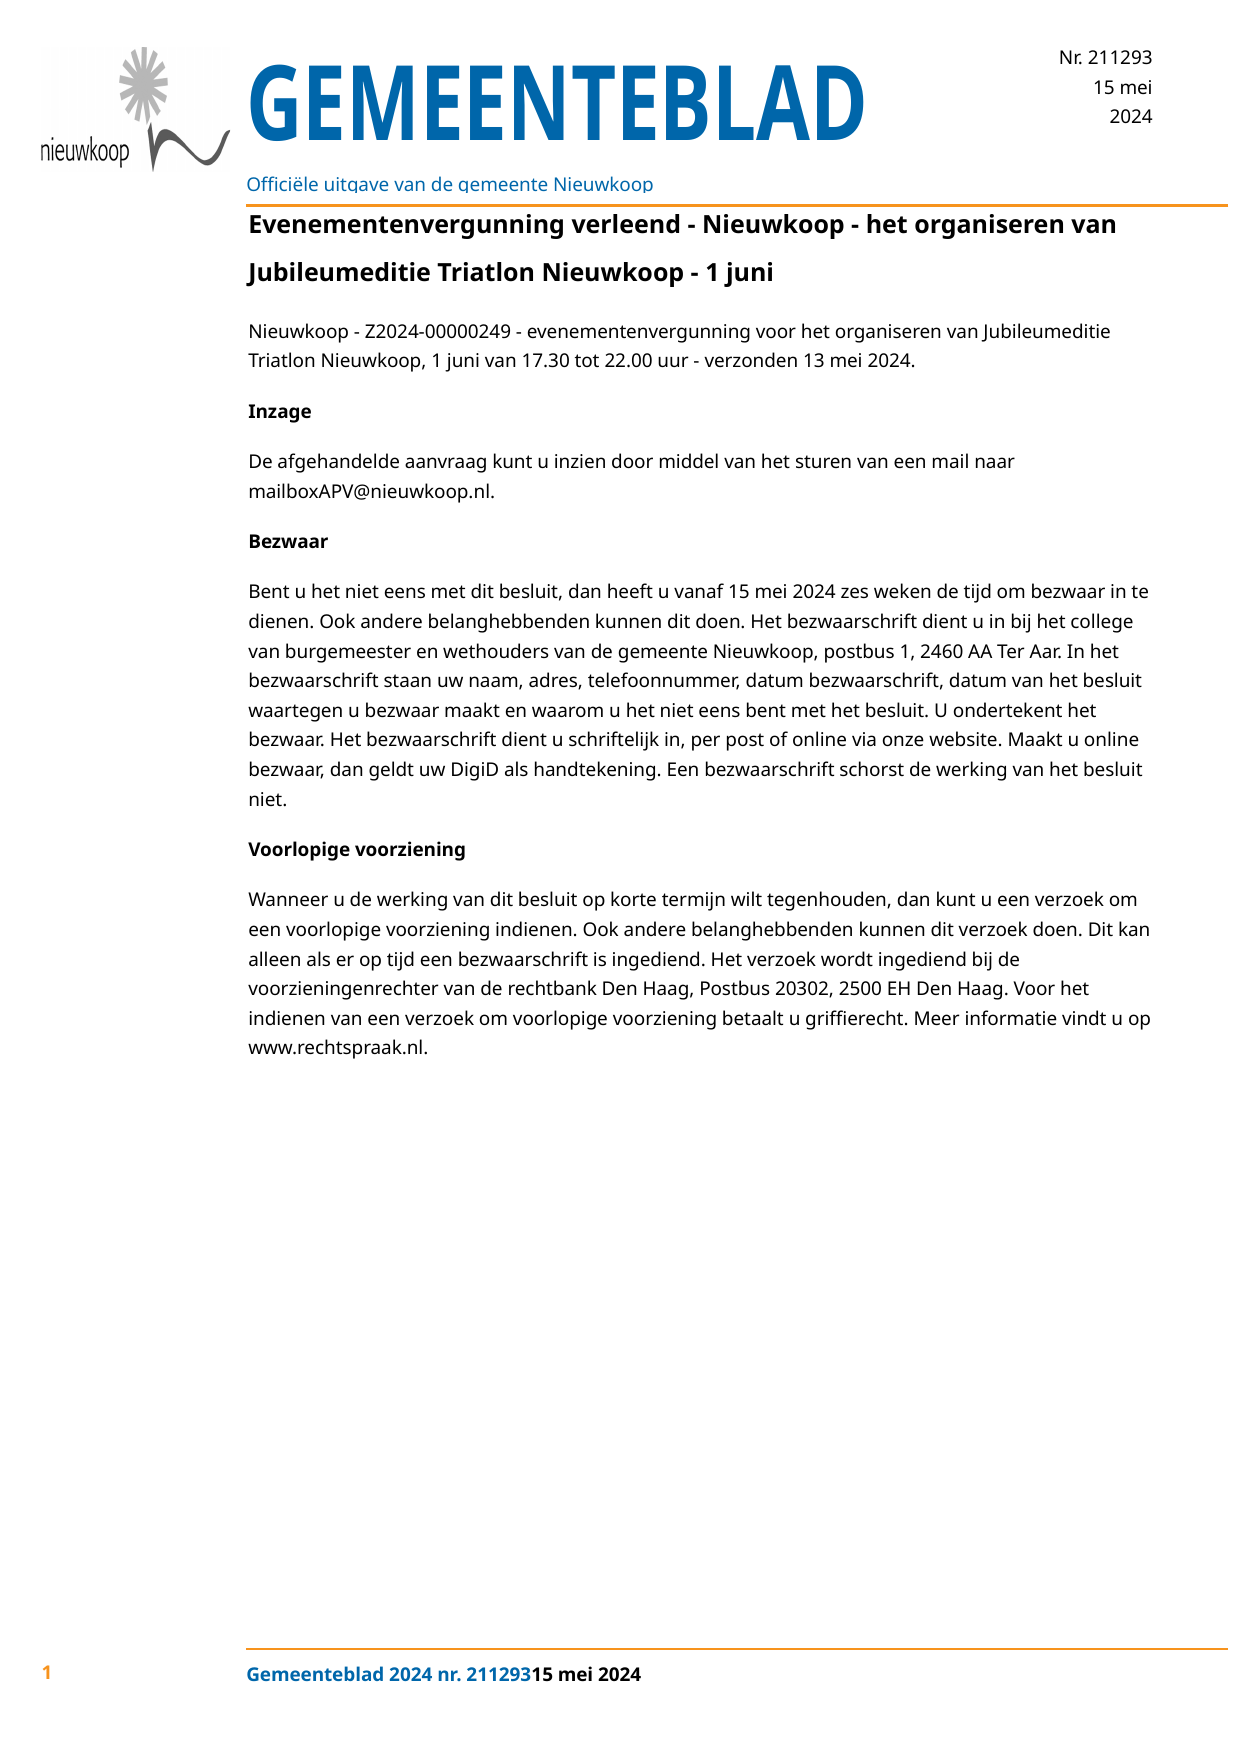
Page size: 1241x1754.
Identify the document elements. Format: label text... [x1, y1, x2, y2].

text De afgehandelde aanvraag kunt u inzien door middel van het sturen van een mail naar mailboxAPV@nieuwkoop.nl. [248, 448, 1152, 504]
text Evenementenvergunning verleend - Nieuwkoop - het organiseren van Jubileumeditie Triatlon Nieuwkoop - 1 juni [248, 207, 1152, 288]
text Nieuwkoop - Z2024-00000249 - evenementenvergunning voor het organiseren van Jubileumeditie Triatlon Nieuwkoop, 1 juni van 17.30 tot 22.00 uur - verzonden 13 mei 2024. [248, 318, 1152, 373]
picture [41, 47, 231, 172]
text Voorlopige voorziening [248, 836, 1152, 862]
text Bezwaar [248, 528, 1152, 554]
text Bent u het niet eens met dit besluit, dan heeft u vanaf 15 mei 2024 zes weken de tijd om bezwaar in te dienen. Ook andere belanghebbenden kunnen dit doen. Het bezwaarschrift dient u in bij het college van burgemeester en wethouders van de gemeente Nieuwkoop, postbus 1, 2460 AA Ter Aar. In het bezwaarschrift staan uw naam, adres, telefoonnummer, datum bezwaarschrift, datum van het besluit waartegen u bezwaar maakt en waarom u het niet eens bent met het besluit. U ondertekent het bezwaar. Het bezwaarschrift dient u schriftelijk in, per post of online via onze website. Maakt u online bezwaar, dan geldt uw DigiD als handtekening. Een bezwaarschrift schorst de werking van het besluit niet. [248, 579, 1152, 812]
text Wanneer u de werking van dit besluit op korte termijn wilt tegenhouden, dan kunt u een verzoek om een voorlopige voorziening indienen. Ook andere belanghebbenden kunnen dit verzoek doen. Dit kan alleen als er op tijd een bezwaarschrift is ingediend. Het verzoek wordt ingediend bij de voorzieningenrechter van de rechtbank Den Haag, Postbus 20302, 2500 EH Den Haag. Voor het indienen van een verzoek om voorlopige voorziening betaalt u griffierecht. Meer informatie vindt u op www.rechtspraak.nl. [248, 887, 1152, 1060]
text Inzage [248, 398, 1152, 424]
